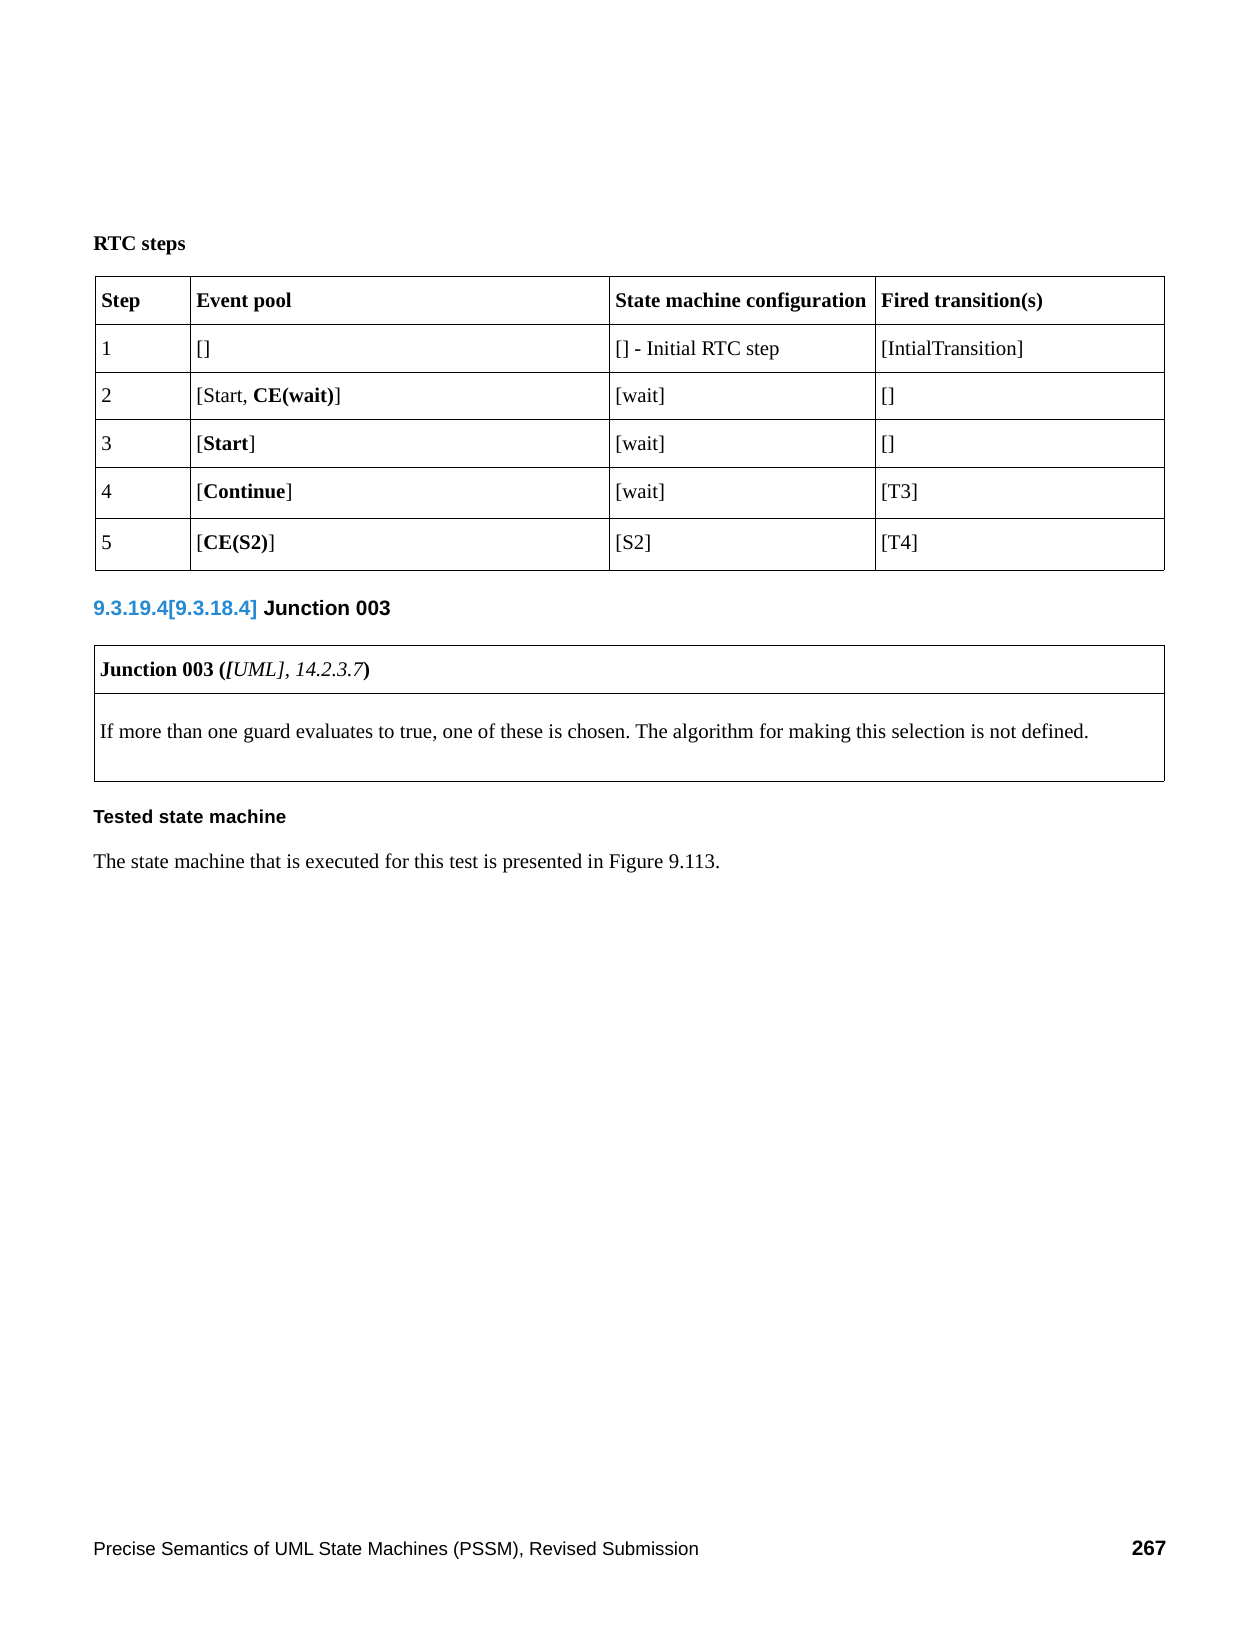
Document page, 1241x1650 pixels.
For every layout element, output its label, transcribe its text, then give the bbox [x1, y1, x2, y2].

text RTC steps [93, 231, 1164, 255]
subtitle Tested state machine [93, 806, 1164, 828]
table_header Junction 003 ([UML], 14.2.3.7) [95, 646, 1164, 692]
table_cell [wait] [610, 468, 875, 518]
table_cell 5 [96, 519, 190, 570]
table_cell [CE(S2)] [191, 519, 609, 570]
table_cell [wait] [610, 420, 875, 467]
table_cell If more than one guard evaluates to true, one of these is chosen. The algorithm for making this selection is not defined. [95, 694, 1164, 781]
table_header State machine configuration [610, 277, 875, 324]
table_cell [Start] [191, 420, 609, 467]
table_cell 3 [96, 420, 190, 467]
table_cell [] [876, 373, 1164, 419]
table_header Fired transition(s) [876, 277, 1164, 324]
table_cell 2 [96, 373, 190, 419]
table_cell [] - Initial RTC step [610, 325, 875, 372]
table_cell [] [191, 325, 609, 372]
table_cell [S2] [610, 519, 875, 570]
table_cell [wait] [610, 373, 875, 419]
text The state machine that is executed for this test is presented in Figure 9.113. [93, 849, 1164, 873]
table_cell [T4] [876, 519, 1164, 570]
table_cell 1 [96, 325, 190, 372]
table_cell [IntialTransition] [876, 325, 1164, 372]
table_cell 4 [96, 468, 190, 518]
table_header Event pool [191, 277, 609, 324]
table_cell [Continue] [191, 468, 609, 518]
table_cell [] [876, 420, 1164, 467]
table_header Step [96, 277, 190, 324]
subtitle Junction 003 [93, 595, 1164, 620]
table_cell [Start, CE(wait)] [191, 373, 609, 419]
table_cell [T3] [876, 468, 1164, 518]
